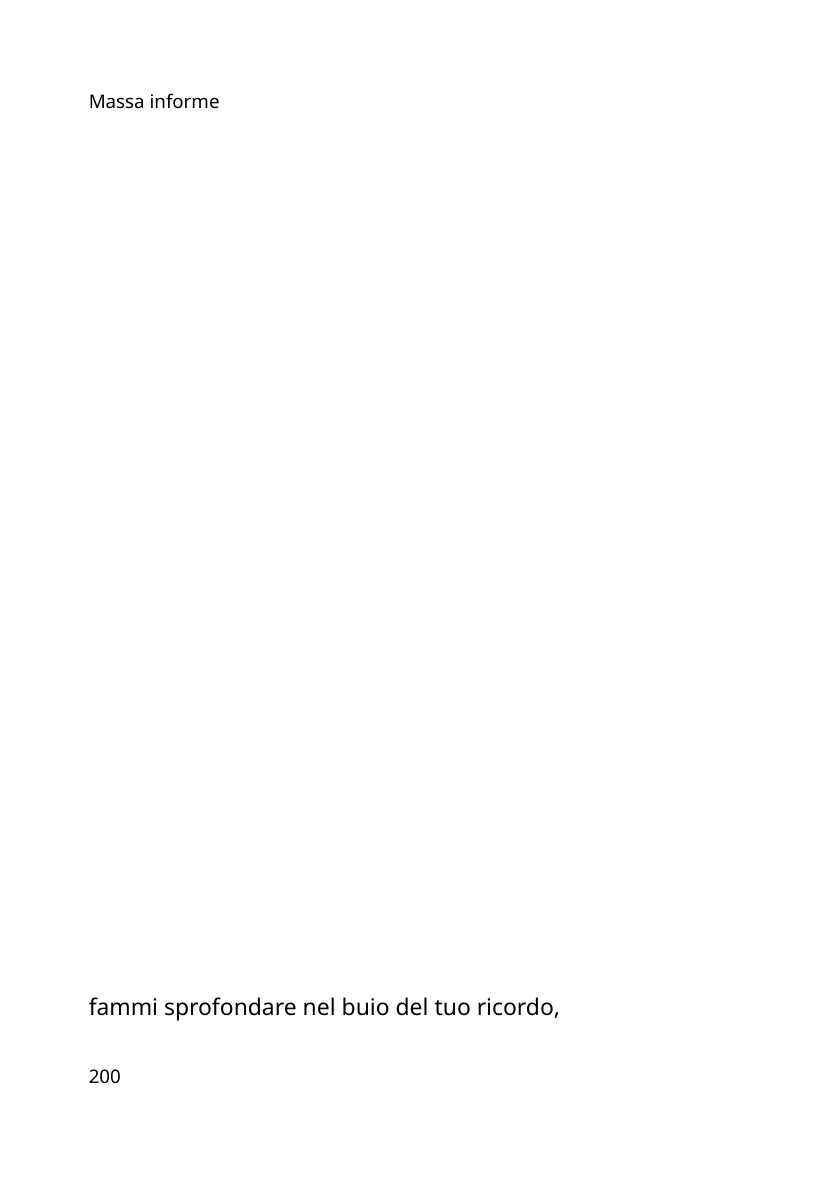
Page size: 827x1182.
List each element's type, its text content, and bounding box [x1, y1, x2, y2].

text fammi sprofondare nel buio del tuo ricordo, [88, 991, 738, 1022]
